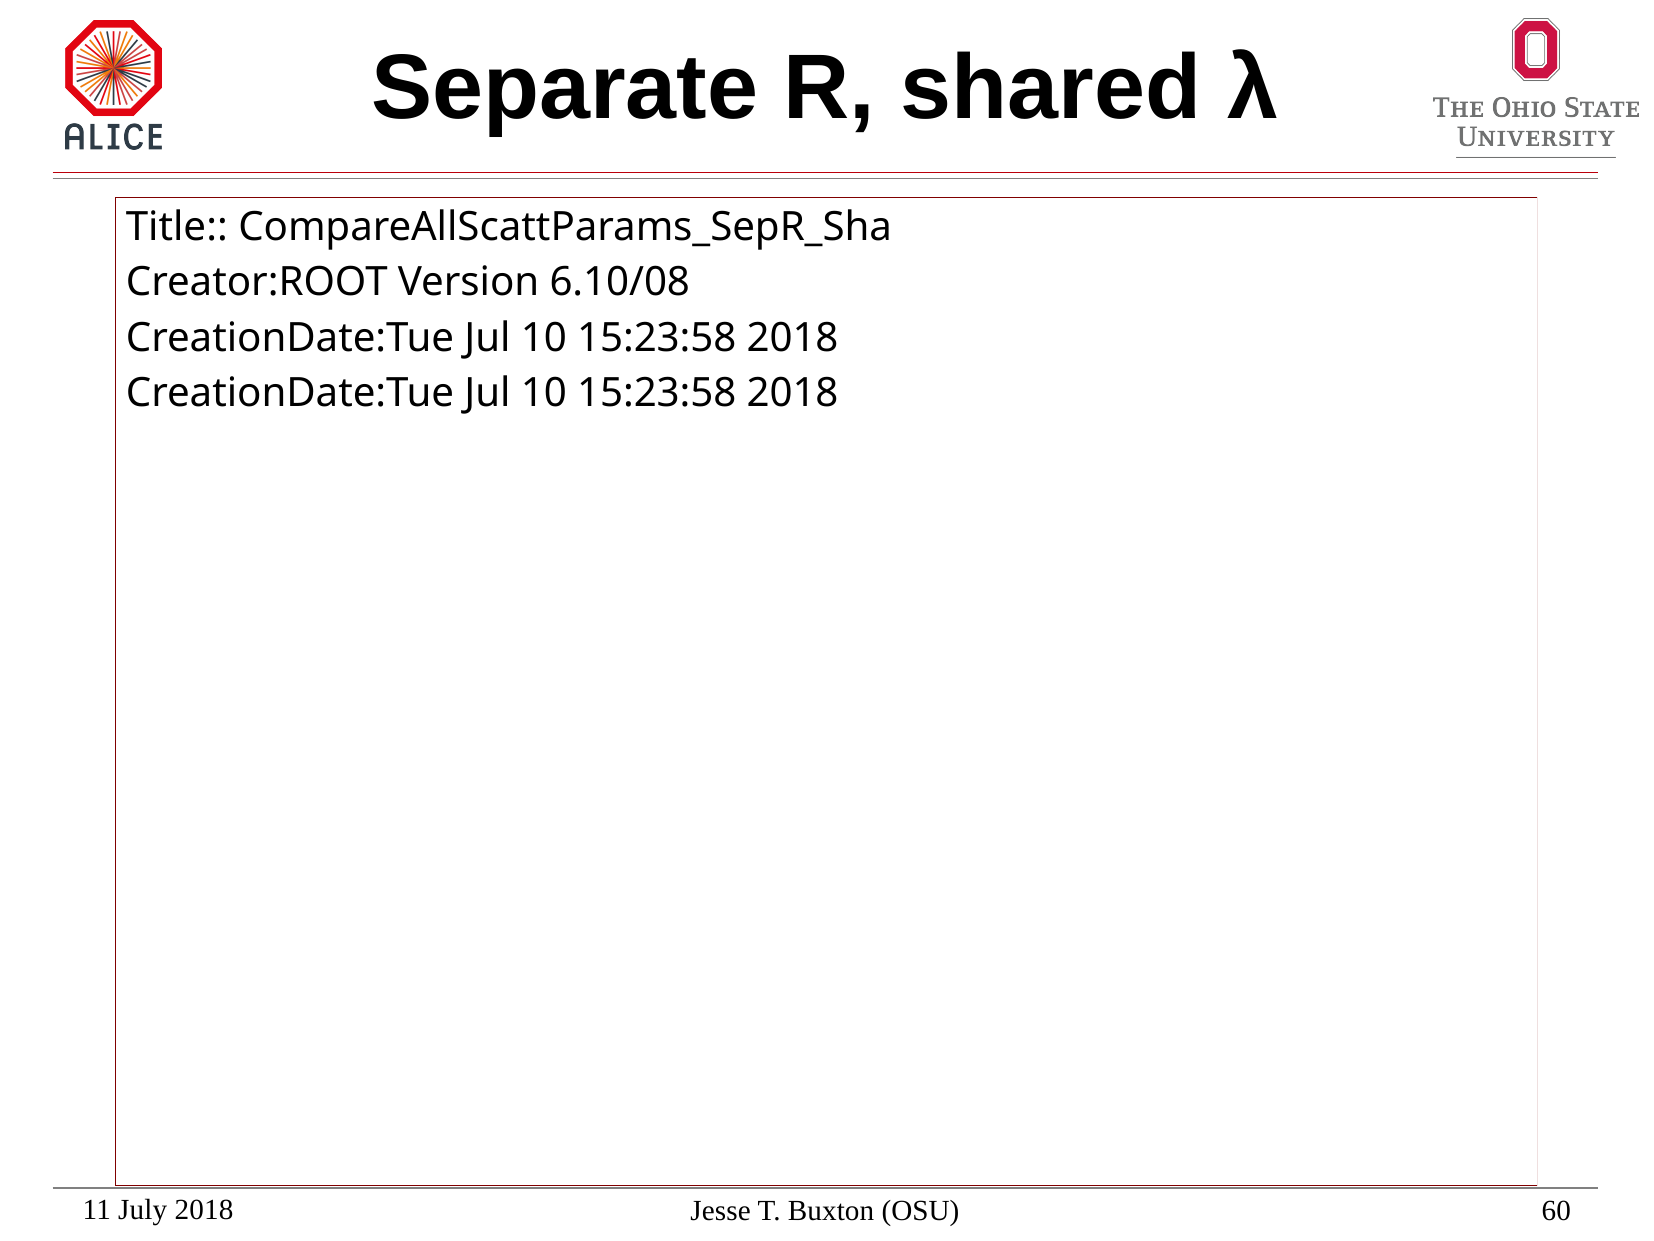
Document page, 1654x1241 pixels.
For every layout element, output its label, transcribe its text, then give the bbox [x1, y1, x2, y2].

picture [65, 20, 137, 150]
picture [112, 195, 1538, 1186]
picture [1513, 5, 1642, 171]
title Separate R, shared λ [137, 1, 1513, 172]
